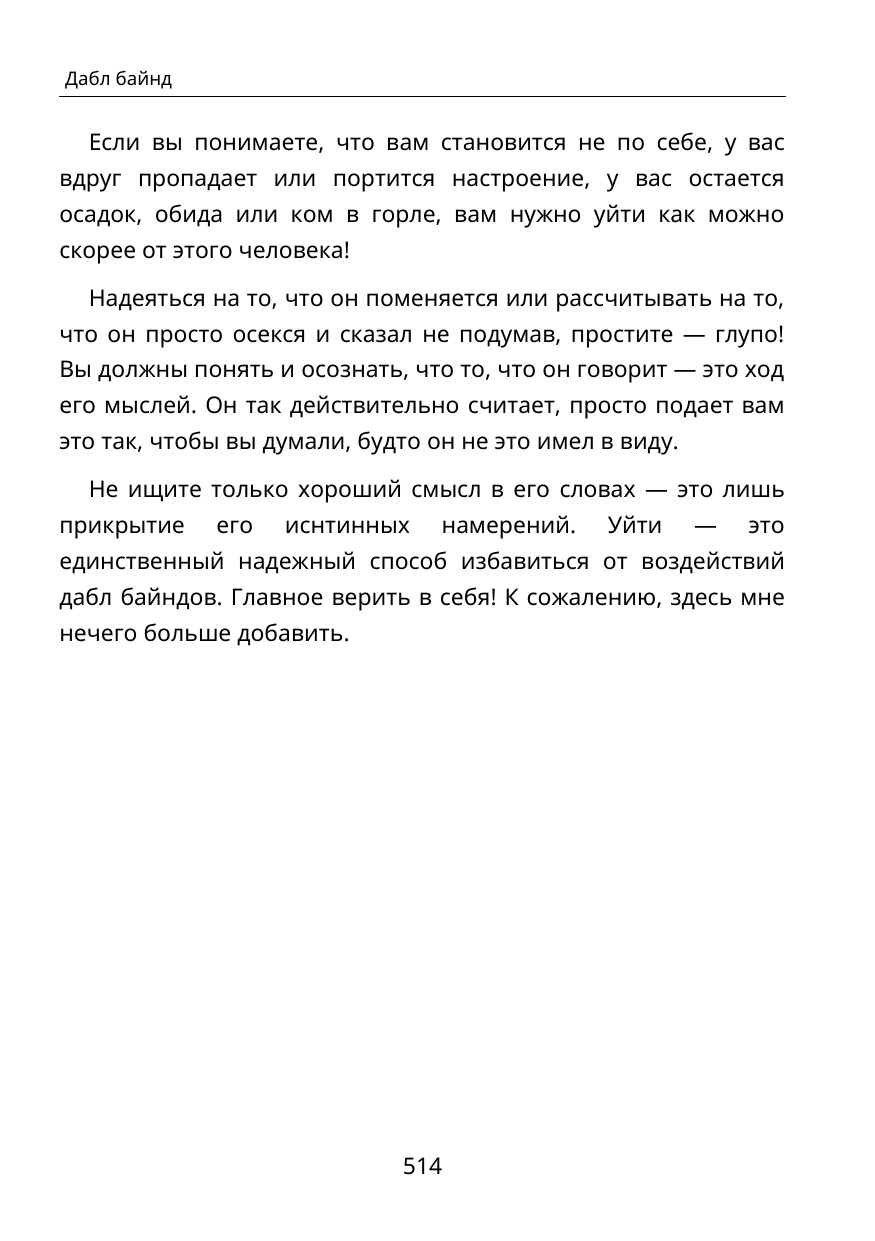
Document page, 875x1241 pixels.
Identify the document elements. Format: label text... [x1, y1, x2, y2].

text Если вы понимаете, что вам становится не по себе, у вас вдруг пропадает или портится настроение, у вас остается осадок, обида или ком в горле, вам нужно уйти как можно скорее от этого человека! [59, 126, 786, 265]
text Не ищите только хороший смысл в его словах — это лишь прикрытие его иснтинных намерений. Уйти — это единственный надежный способ избавиться от воздействий дабл байндов. Главное верить в себя! К сожалению, здесь мне нечего больше добавить. [59, 473, 786, 648]
text Надеяться на то, что он поменяется или рассчитывать на то, что он просто осекся и сказал не подумав, простите — глупо! Вы должны понять и осознать, что то, что он говорит — это ход его мыслей. Он так действительно считает, просто подает вам это так, чтобы вы думали, будто он не это имел в виду. [59, 282, 786, 457]
